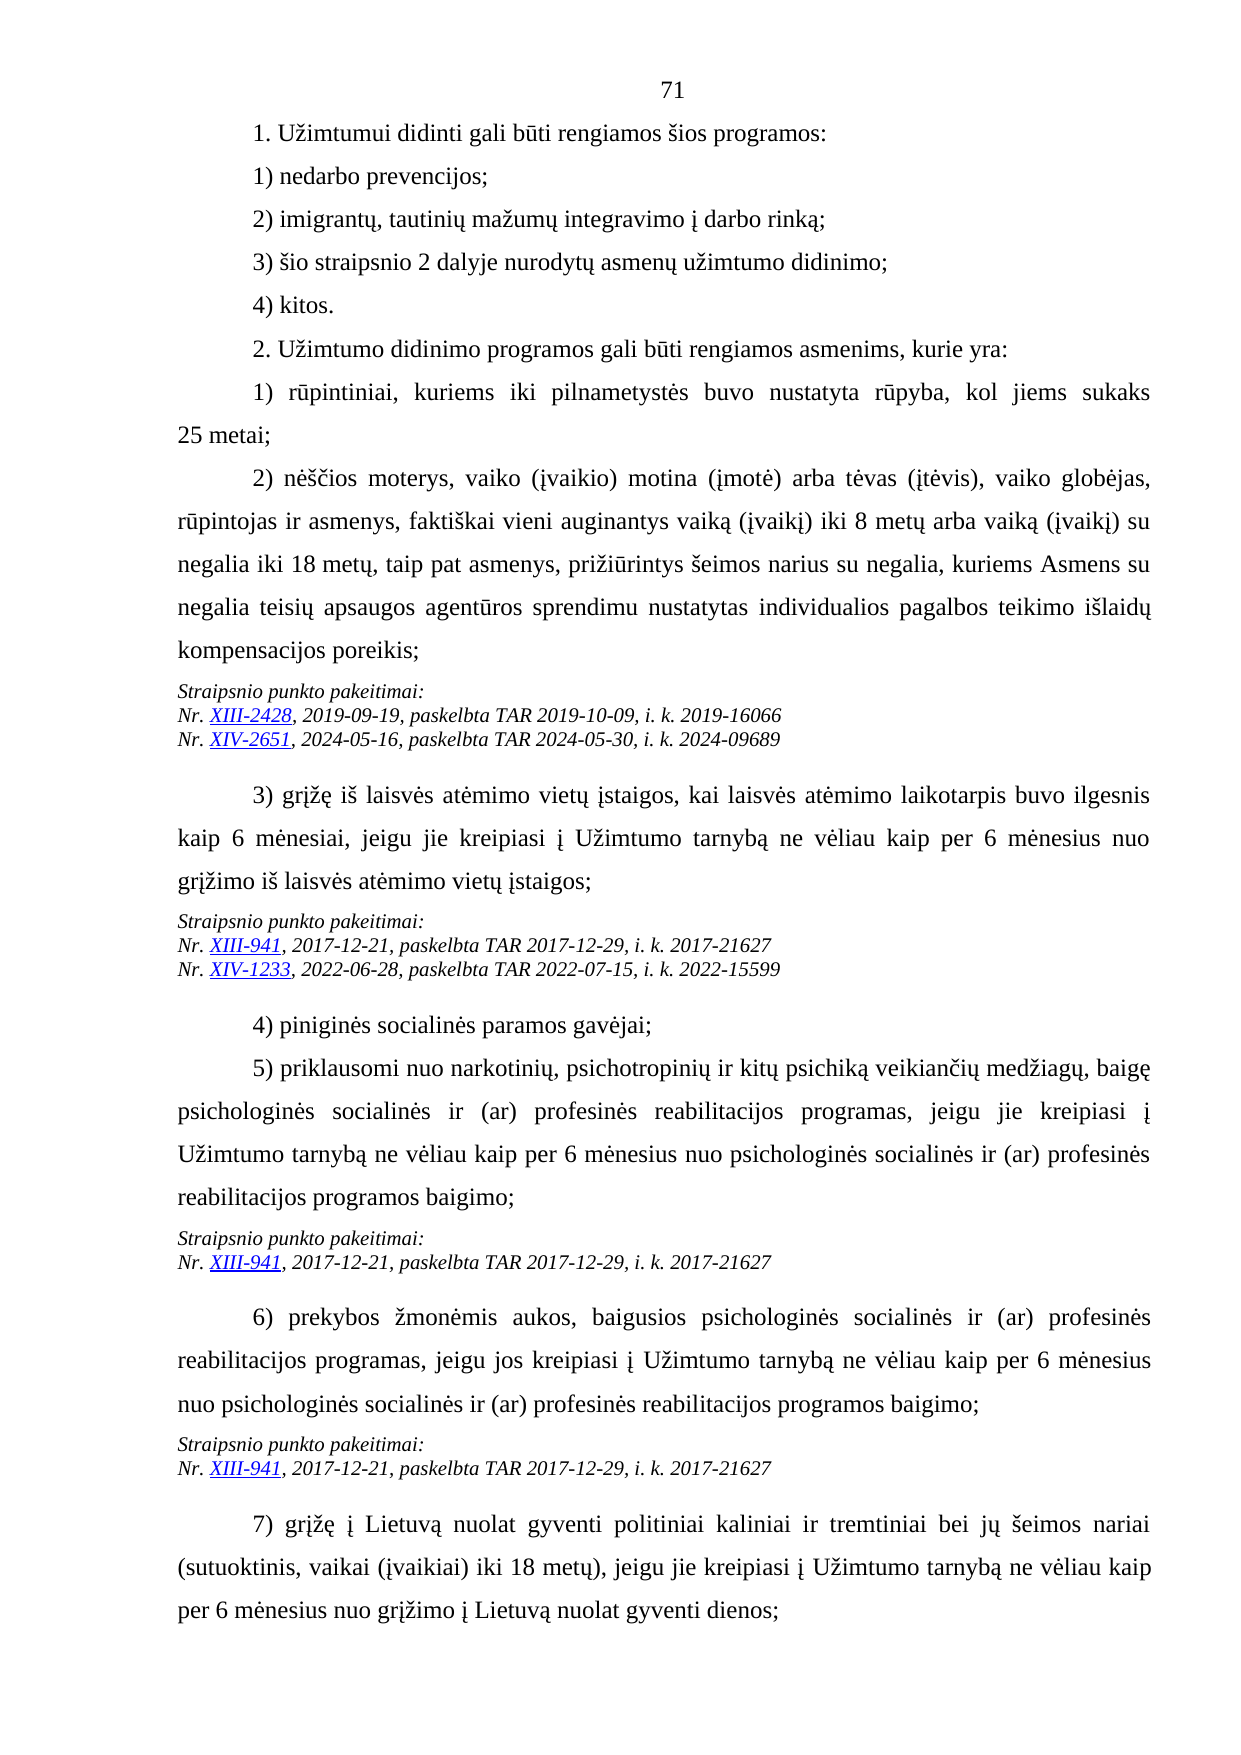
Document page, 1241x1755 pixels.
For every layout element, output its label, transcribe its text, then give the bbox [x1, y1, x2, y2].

text Straipsnio punkto pakeitimai: [177, 679, 1152, 703]
text Nr. XIV-2651, 2024-05-16, paskelbta TAR 2024-05-30, i. k. 2024-09689 [177, 727, 1152, 751]
text Straipsnio punkto pakeitimai: [177, 1432, 1152, 1456]
text 3) grįžę iš laisvės atėmimo vietų įstaigos, kai laisvės atėmimo laikotarpis buvo ilgesnis kaip 6 mėnesiai, jeigu jie kreipiasi į Užimtumo tarnybą ne vėliau kaip per 6 mėnesius nuo grįžimo iš laisvės atėmimo vietų įstaigos; [177, 780, 1152, 895]
text Straipsnio punkto pakeitimai: [177, 909, 1152, 933]
text 2) nėščios moterys, vaiko (įvaikio) motina (įmotė) arba tėvas (įtėvis), vaiko globėjas, rūpintojas ir asmenys, faktiškai vieni auginantys vaiką (įvaikį) iki 8 metų arba vaiką (įvaikį) su negalia iki 18 metų, taip pat asmenys, prižiūrintys šeimos narius su negalia, kuriems Asmens su negalia teisių apsaugos agentūros sprendimu nustatytas individualios pagalbos teikimo išlaidų kompensacijos poreikis; [177, 463, 1152, 664]
text Nr. XIII-2428, 2019-09-19, paskelbta TAR 2019-10-09, i. k. 2019-16066 [177, 703, 1152, 727]
text 2) imigrantų, tautinių mažumų integravimo į darbo rinką; [177, 204, 1152, 233]
text Nr. XIII-941, 2017-12-21, paskelbta TAR 2017-12-29, i. k. 2017-21627 [177, 1456, 1152, 1480]
text 1. Užimtumui didinti gali būti rengiamos šios programos: [177, 118, 1152, 147]
text 4) kitos. [177, 291, 1152, 319]
text 3) šio straipsnio 2 dalyje nurodytų asmenų užimtumo didinimo; [177, 247, 1152, 276]
text 4) piniginės socialinės paramos gavėjai; [177, 1010, 1152, 1039]
text 1) rūpintiniai, kuriems iki pilnametystės buvo nustatyta rūpyba, kol jiems sukaks 25 metai; [177, 377, 1152, 449]
text Nr. XIV-1233, 2022-06-28, paskelbta TAR 2022-07-15, i. k. 2022-15599 [177, 957, 1152, 981]
text 1) nedarbo prevencijos; [177, 161, 1152, 190]
text Straipsnio punkto pakeitimai: [177, 1226, 1152, 1250]
text 7) grįžę į Lietuvą nuolat gyventi politiniai kaliniai ir tremtiniai bei jų šeimos nariai (sutuoktinis, vaikai (įvaikiai) iki 18 metų), jeigu jie kreipiasi į Užimtumo tarnybą ne vėliau kaip per 6 mėnesius nuo grįžimo į Lietuvą nuolat gyventi dienos; [177, 1509, 1152, 1624]
text 6) prekybos žmonėmis aukos, baigusios psichologinės socialinės ir (ar) profesinės reabilitacijos programas, jeigu jos kreipiasi į Užimtumo tarnybą ne vėliau kaip per 6 mėnesius nuo psichologinės socialinės ir (ar) profesinės reabilitacijos programos baigimo; [177, 1302, 1152, 1417]
text Nr. XIII-941, 2017-12-21, paskelbta TAR 2017-12-29, i. k. 2017-21627 [177, 1250, 1152, 1274]
text Nr. XIII-941, 2017-12-21, paskelbta TAR 2017-12-29, i. k. 2017-21627 [177, 933, 1152, 957]
text 2. Užimtumo didinimo programos gali būti rengiamos asmenims, kurie yra: [177, 334, 1152, 362]
text 5) priklausomi nuo narkotinių, psichotropinių ir kitų psichiką veikiančių medžiagų, baigę psichologinės socialinės ir (ar) profesinės reabilitacijos programas, jeigu jie kreipiasi į Užimtumo tarnybą ne vėliau kaip per 6 mėnesius nuo psichologinės socialinės ir (ar) profesinės reabilitacijos programos baigimo; [177, 1053, 1152, 1211]
